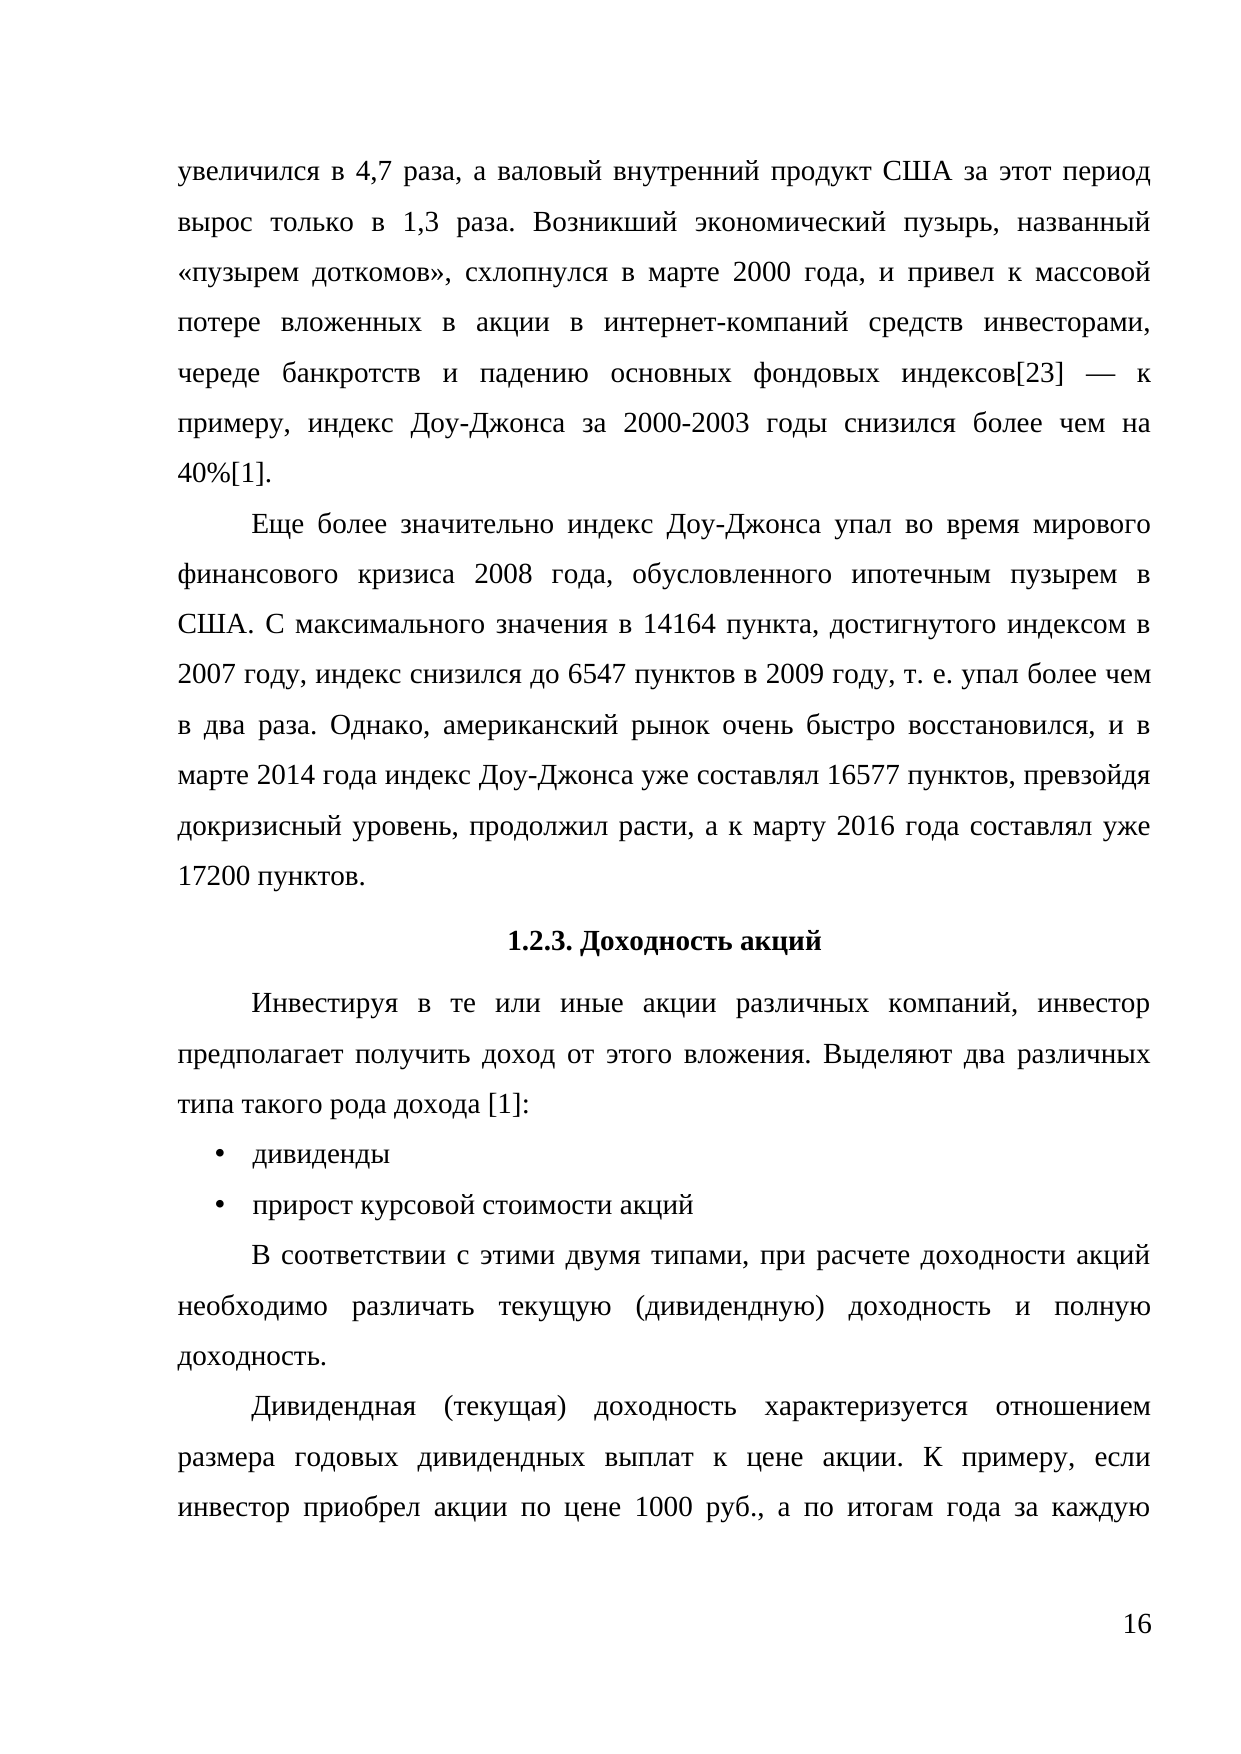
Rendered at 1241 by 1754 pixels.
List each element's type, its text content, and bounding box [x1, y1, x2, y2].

text Еще более значительно индекс Доу-Джонса упал во время мирового финансового кризиса 2008 года, обусловленного ипотечным пузырем в США. С максимального значения в 14164 пункта, достигнутого индексом в 2007 году, индекс снизился до 6547 пунктов в 2009 году, т. е. упал более чем в два раза. Однако, американский рынок очень быстро восстановился, и в марте 2014 года индекс Доу-Джонса уже составлял 16577 пунктов, превзойдя докризисный уровень, продолжил расти, а к марту 2016 года составлял уже 17200 пунктов. [177, 506, 1152, 891]
list прирост курсовой стоимости акций [215, 1187, 1152, 1221]
text Инвестируя в те или иные акции различных компаний, инвестор предполагает получить доход от этого вложения. Выделяют два различных типа такого рода дохода [1]: [177, 986, 1152, 1120]
text увеличился в 4,7 раза, а валовый внутренний продукт США за этот период вырос только в 1,3 раза. Возникший экономический пузырь, названный «пузырем доткомов», схлопнулся в марте 2000 года, и привел к массовой потере вложенных в акции в интернет-компаний средств инвесторами, череде банкротств и падению основных фондовых индексов[23] — к примеру, индекс Доу-Джонса за 2000-2003 годы снизился более чем на 40%[1]. [177, 153, 1152, 489]
text Дивидендная (текущая) доходность характеризуется отношением размера годовых дивидендных выплат к цене акции. К примеру, если инвестор приобрел акции по цене 1000 руб., а по итогам года за каждую [177, 1388, 1152, 1522]
subtitle 1.2.3. Доходность акций [177, 923, 1152, 956]
list дивиденды [215, 1137, 1152, 1170]
text В соответствии с этими двумя типами, при расчете доходности акций необходимо различать текущую (дивидендную) доходность и полную доходность. [177, 1237, 1152, 1372]
